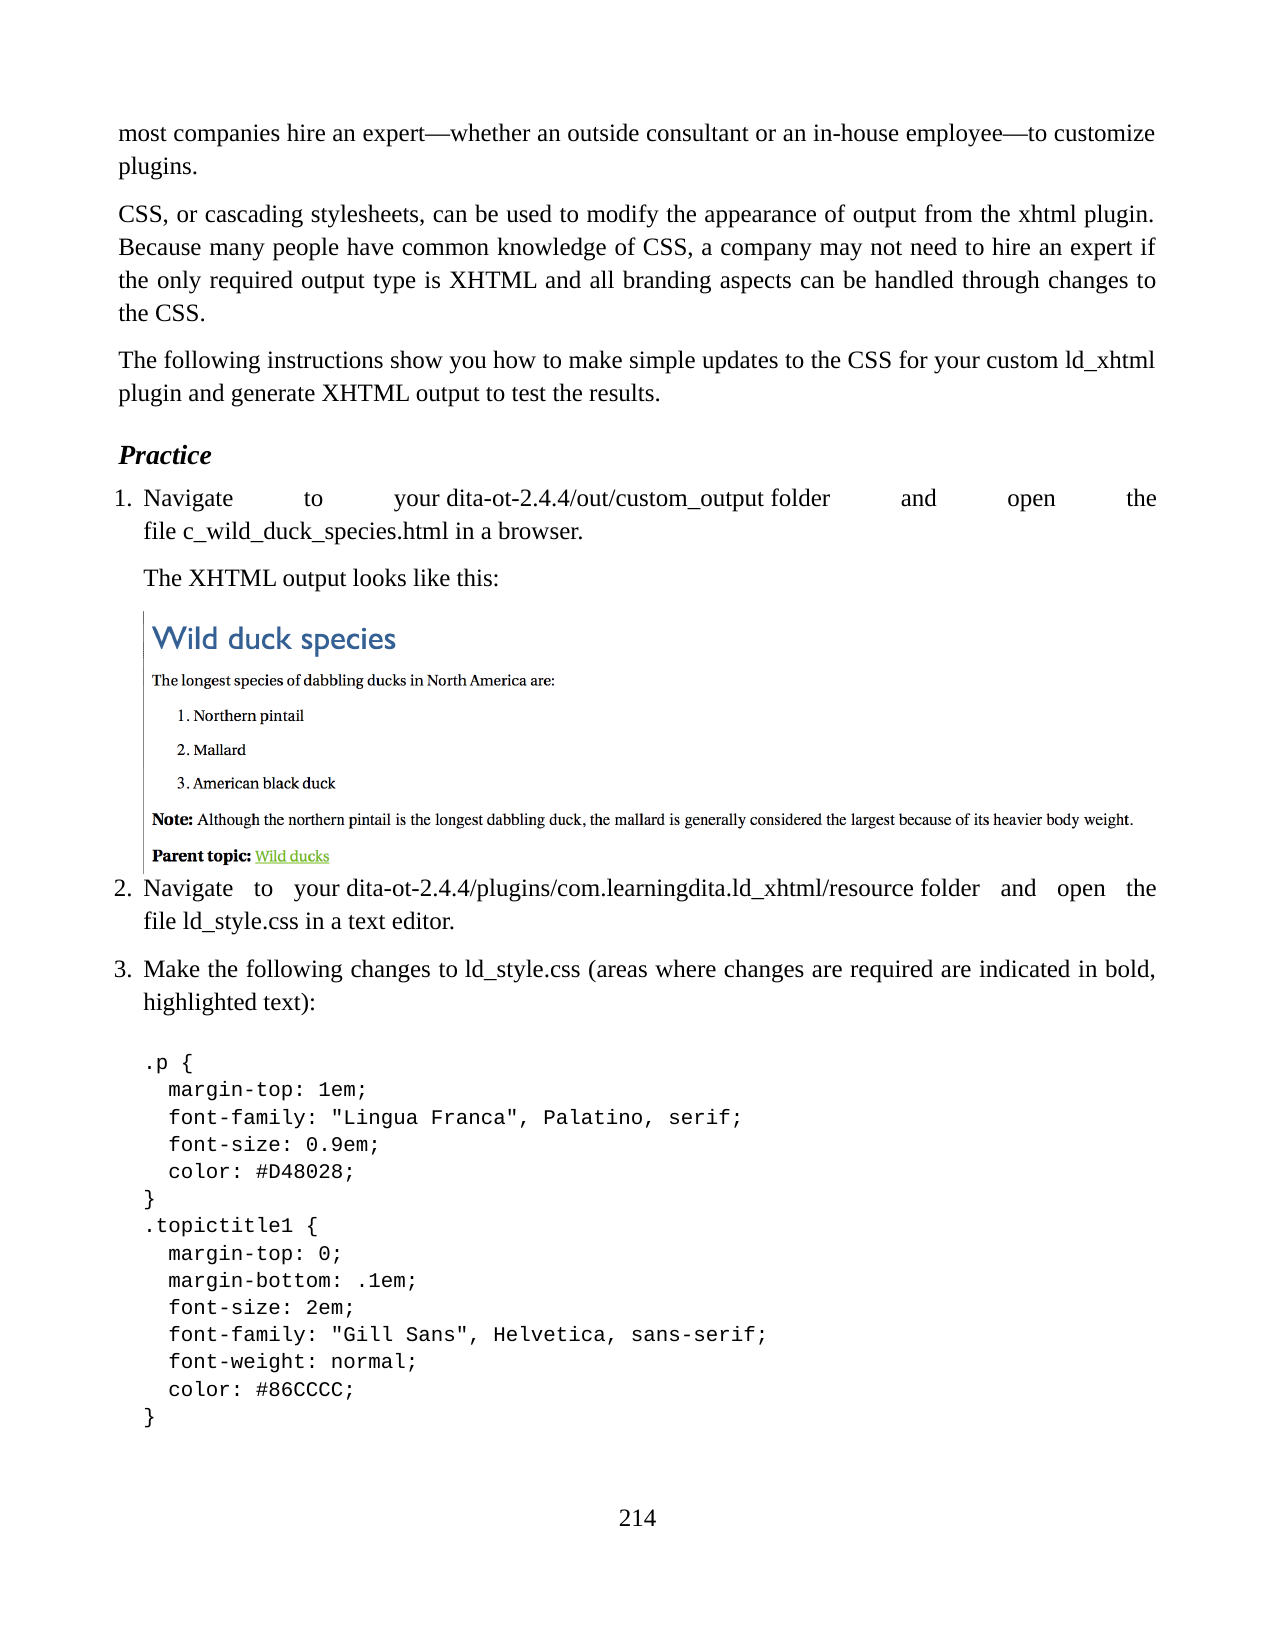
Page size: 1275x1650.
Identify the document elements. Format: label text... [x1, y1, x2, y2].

list Navigate to your dita-ot-2.4.4/plugins/com.learningdita.ld_xhtml/resource folder and open the file ld_style.css in a text editor. [118, 873, 1157, 935]
list } [118, 1406, 1157, 1429]
list font-family: "Gill Sans", Helvetica, sans-serif; [118, 1324, 1157, 1348]
list .p { [118, 1052, 1157, 1076]
picture [143, 611, 1154, 874]
list margin-bottom: .1em; [118, 1270, 1157, 1293]
list font-family: "Lingua Franca", Palatino, serif; [118, 1107, 1157, 1130]
list Navigate to your dita-ot-2.4.4/out/custom_output folder and open the file c_wild_duck_species.html in a browser. [118, 483, 1157, 545]
text CSS, or cascading stylesheets, can be used to modify the appearance of output from the xhtml plugin. Because many people have common knowledge of CSS, a company may not need to hire an expert if the only required output type is XHTML and all branding aspects can be handled through changes to the CSS. [118, 199, 1157, 327]
list margin-top: 1em; [118, 1079, 1157, 1103]
subtitle Practice [118, 438, 1157, 470]
list The XHTML output looks like this: [118, 563, 1157, 592]
text most companies hire an expert—whether an outside consultant or an in-house employee—to customize plugins. [118, 118, 1157, 180]
list font-weight: normal; [118, 1351, 1157, 1375]
list margin-top: 0; [118, 1243, 1157, 1266]
list color: #D48028; [118, 1161, 1157, 1185]
text The following instructions show you how to make simple updates to the CSS for your custom ld_xhtml plugin and generate XHTML output to test the results. [118, 345, 1157, 407]
list font-size: 0.9em; [118, 1134, 1157, 1157]
list .topictitle1 { [118, 1215, 1157, 1239]
list Make the following changes to ld_style.css (areas where changes are required are indicated in bold, highlighted text): [118, 954, 1157, 1016]
list font-size: 2em; [118, 1297, 1157, 1321]
list color: #86CCCC; [118, 1378, 1157, 1402]
list } [118, 1188, 1157, 1212]
